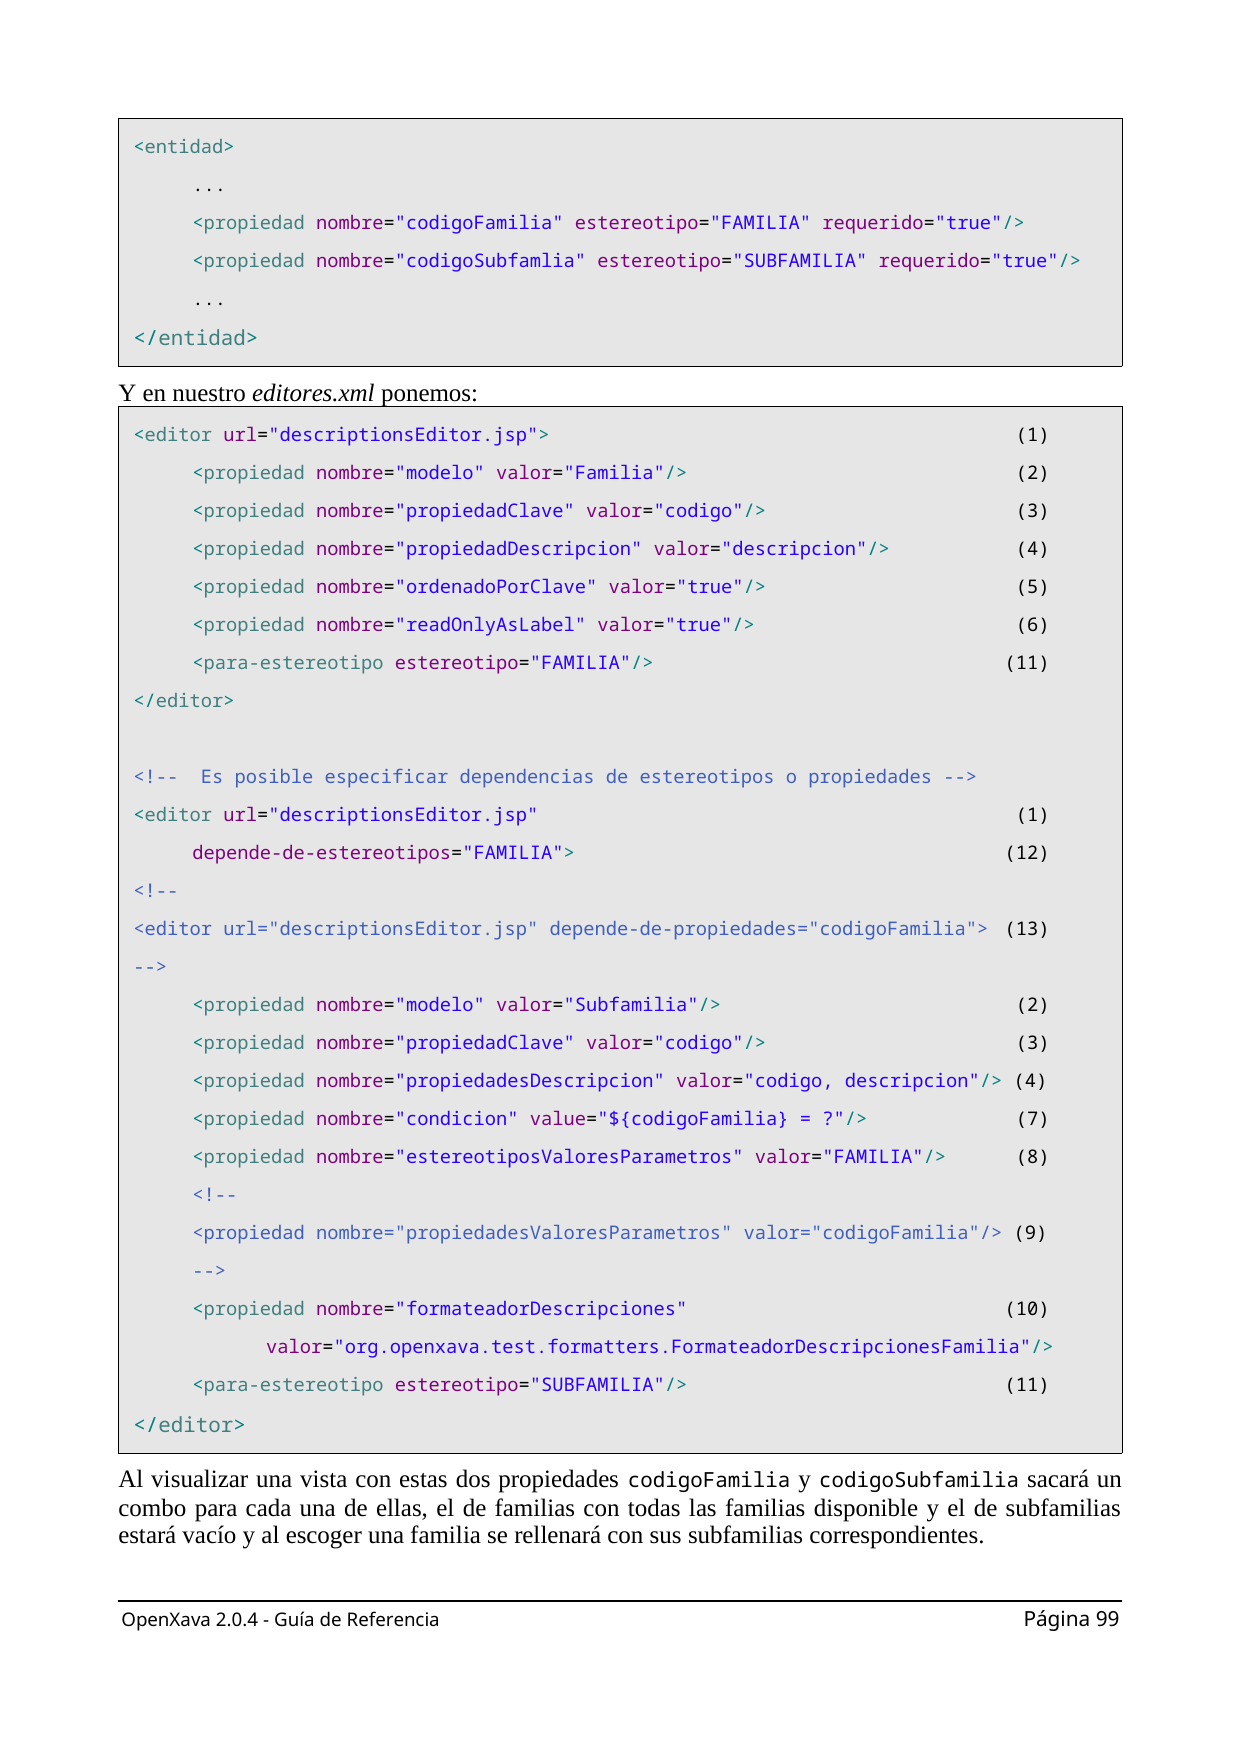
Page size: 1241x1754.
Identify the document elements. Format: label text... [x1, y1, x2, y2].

text <para-estereotipo estereotipo="FAMILIA"/> (11) [119, 634, 1122, 673]
text <!-- Es posible especificar dependencias de estereotipos o propiedades --> [119, 749, 1122, 787]
text <propiedad nombre="codigoFamilia" estereotipo="FAMILIA" requerido="true"/> [119, 194, 1122, 232]
text ... [119, 270, 1122, 308]
text <editor url="descriptionsEditor.jsp" (1) [119, 787, 1122, 825]
text valor="org.openxava.test.formatters.FormateadorDescripcionesFamilia"/> [119, 1319, 1122, 1357]
text </editor> [119, 673, 1122, 711]
text <propiedad nombre="modelo" valor="Subfamilia"/> (2) [119, 977, 1122, 1015]
text <propiedad nombre="propiedadClave" valor="codigo"/> (3) [119, 1015, 1122, 1053]
text <editor url="descriptionsEditor.jsp"> (1) [119, 407, 1122, 444]
text <!-- [119, 1167, 1122, 1205]
text </editor> [119, 1395, 1122, 1453]
text --> [119, 939, 1122, 977]
text <para-estereotipo estereotipo="SUBFAMILIA"/> (11) [119, 1357, 1122, 1395]
text ... [119, 156, 1122, 194]
text Al visualizar una vista con estas dos propiedades codigoFamilia y codigoSubfamilia sacará un combo para cada una de ellas, el de familias con todas las familias disponible y el de subfamilias estará vacío y al escoger una familia se rellenará con sus subfamilias correspondientes. [118, 1466, 1122, 1549]
text <editor url="descriptionsEditor.jsp" depende-de-propiedades="codigoFamilia"> (13) [119, 901, 1122, 939]
text <propiedad nombre="propiedadDescripcion" valor="descripcion"/> (4) [119, 521, 1122, 558]
text <propiedad nombre="propiedadesValoresParametros" valor="codigoFamilia"/> (9) [119, 1205, 1122, 1243]
text <propiedad nombre="propiedadesDescripcion" valor="codigo, descripcion"/> (4) [119, 1053, 1122, 1091]
text <propiedad nombre="formateadorDescripciones" (10) [119, 1281, 1122, 1319]
text <propiedad nombre="readOnlyAsLabel" valor="true"/> (6) [119, 597, 1122, 634]
text <propiedad nombre="condicion" value="${codigoFamilia} = ?"/> (7) [119, 1091, 1122, 1129]
text --> [119, 1243, 1122, 1281]
text <propiedad nombre="estereotiposValoresParametros" valor="FAMILIA"/> (8) [119, 1129, 1122, 1167]
text <propiedad nombre="codigoSubfamlia" estereotipo="SUBFAMILIA" requerido="true"/> [119, 232, 1122, 270]
text <!-- [119, 863, 1122, 901]
text </entidad> [119, 308, 1122, 366]
text <entidad> [119, 119, 1122, 156]
text <propiedad nombre="modelo" valor="Familia"/> (2) [119, 444, 1122, 482]
text <propiedad nombre="propiedadClave" valor="codigo"/> (3) [119, 482, 1122, 521]
text Y en nuestro editores.xml ponemos: [118, 379, 1122, 406]
text <propiedad nombre="ordenadoPorClave" valor="true"/> (5) [119, 558, 1122, 597]
text depende-de-estereotipos="FAMILIA"> (12) [119, 825, 1122, 863]
